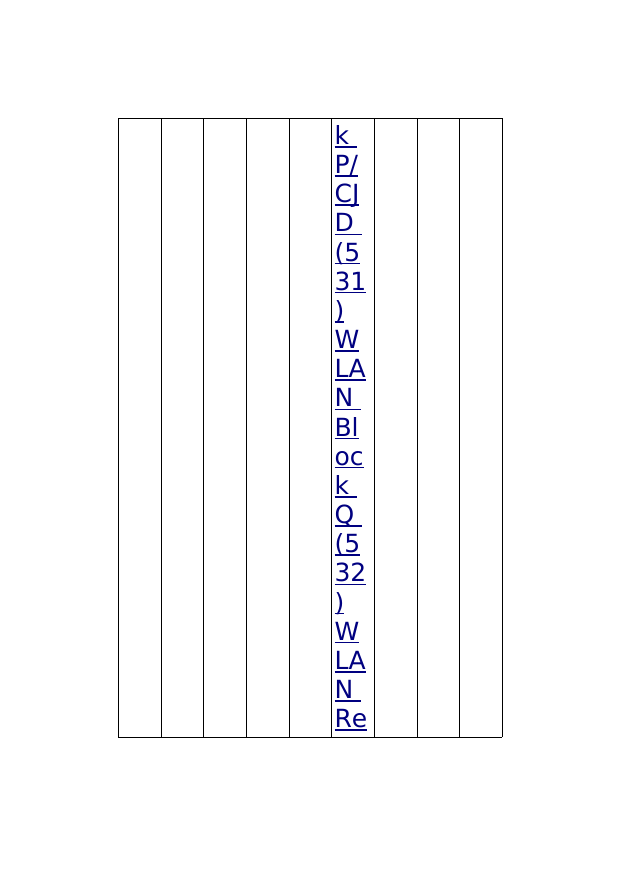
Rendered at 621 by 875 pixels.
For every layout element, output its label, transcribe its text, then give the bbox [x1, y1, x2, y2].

table_cell [460, 119, 502, 737]
table_cell [418, 119, 459, 737]
table_cell [119, 119, 161, 737]
table_cell k P/CJD (531) WLAN Block Q (532) WLAN Re [332, 119, 374, 737]
table_cell [204, 119, 246, 737]
table_cell [375, 119, 417, 737]
table_cell [162, 119, 203, 737]
table_cell [290, 119, 331, 737]
table_cell [247, 119, 289, 737]
